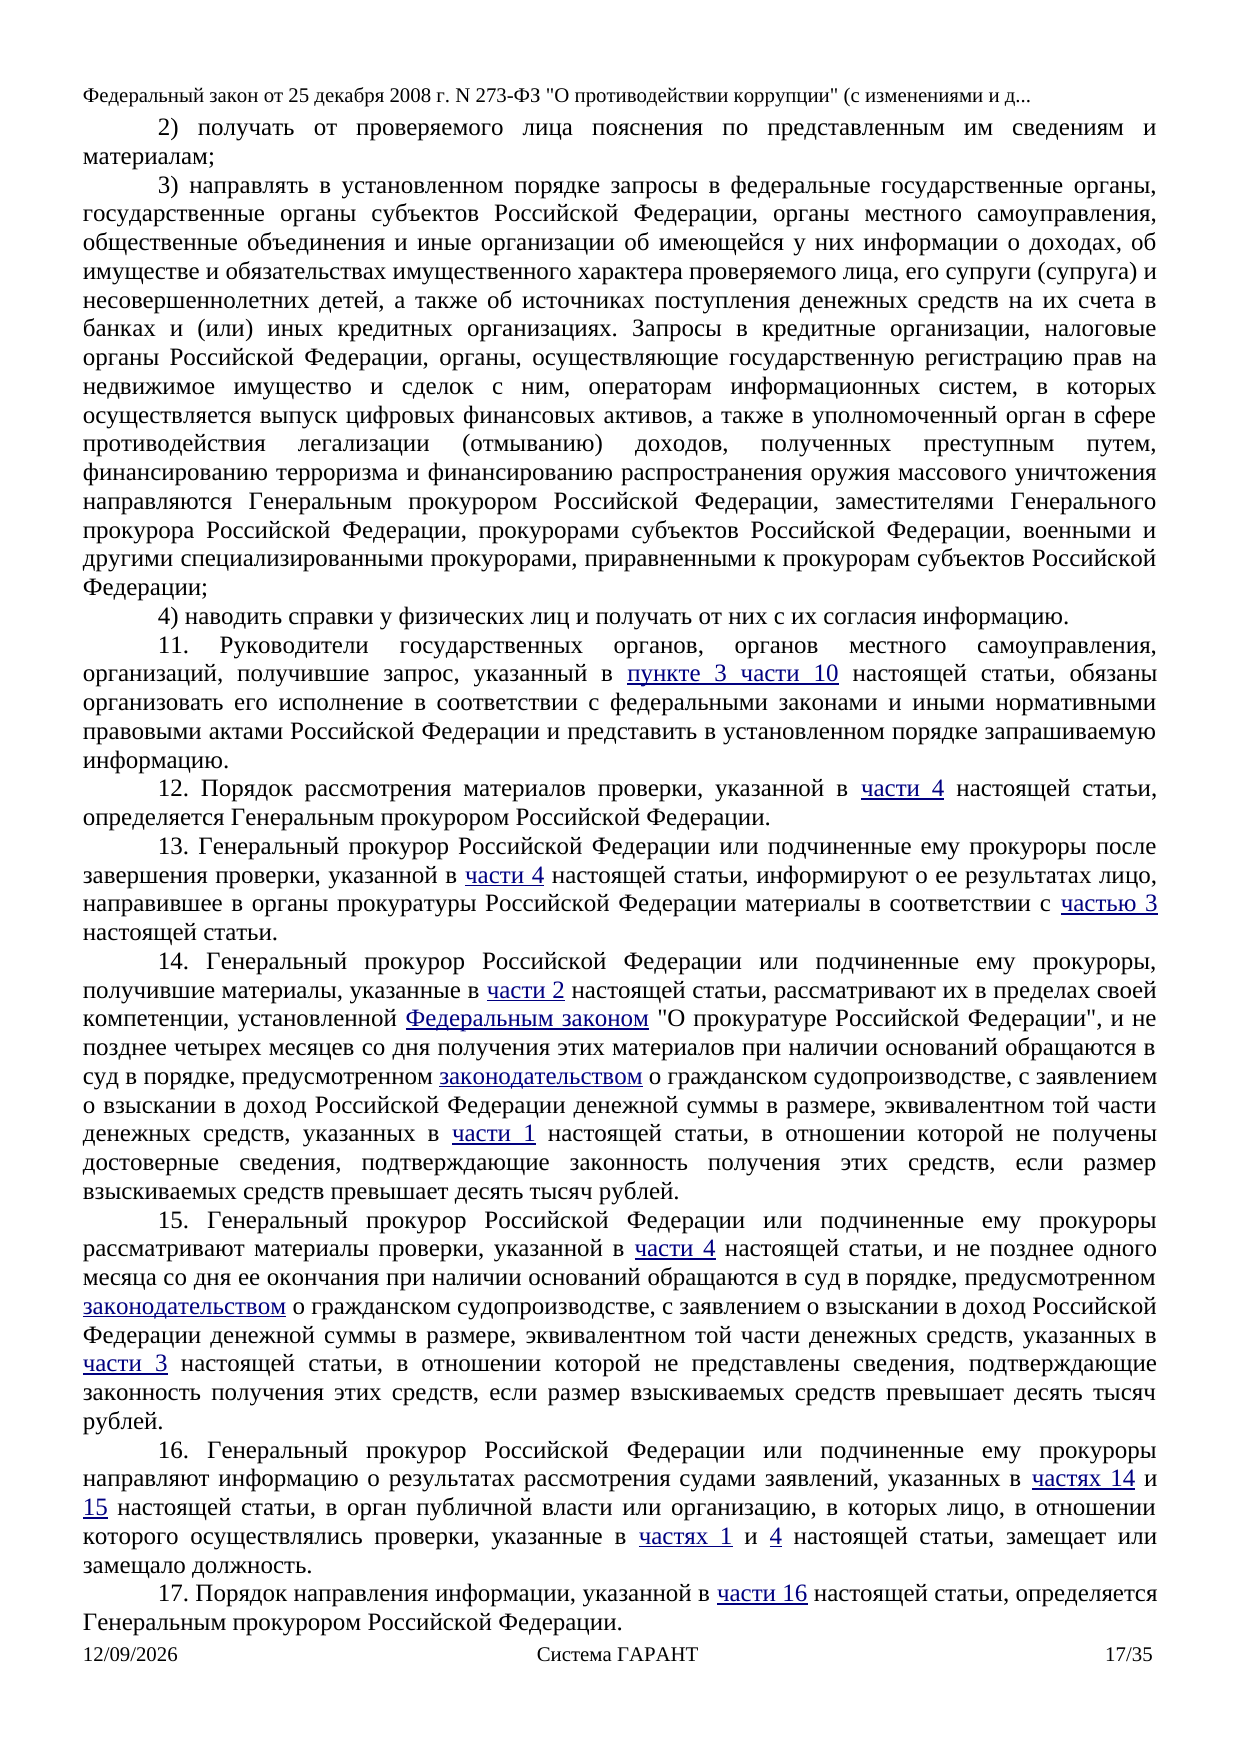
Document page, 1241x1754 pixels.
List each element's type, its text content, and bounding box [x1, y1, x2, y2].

text 13. Генеральный прокурор Российской Федерации или подчиненные ему прокуроры после завершения проверки, указанной в части 4 настоящей статьи, информируют о ее результатах лицо, направившее в органы прокуратуры Российской Федерации материалы в соответствии с частью 3 настоящей статьи. [83, 831, 1157, 946]
text 2) получать от проверяемого лица пояснения по представленным им сведениям и материалам; [83, 112, 1157, 170]
text 15. Генеральный прокурор Российской Федерации или подчиненные ему прокуроры рассматривают материалы проверки, указанной в части 4 настоящей статьи, и не позднее одного месяца со дня ее окончания при наличии оснований обращаются в суд в порядке, предусмотренном законодательством о гражданском судопроизводстве, с заявлением о взыскании в доход Российской Федерации денежной суммы в размере, эквивалентном той части денежных средств, указанных в части 3 настоящей статьи, в отношении которой не представлены сведения, подтверждающие законность получения этих средств, если размер взыскиваемых средств превышает десять тысяч рублей. [83, 1205, 1157, 1435]
text 11. Руководители государственных органов, органов местного самоуправления, организаций, получившие запрос, указанный в пункте 3 части 10 настоящей статьи, обязаны организовать его исполнение в соответствии с федеральными законами и иными нормативными правовыми актами Российской Федерации и представить в установленном порядке запрашиваемую информацию. [83, 630, 1157, 773]
text 12. Порядок рассмотрения материалов проверки, указанной в части 4 настоящей статьи, определяется Генеральным прокурором Российской Федерации. [83, 773, 1157, 831]
text 3) направлять в установленном порядке запросы в федеральные государственные органы, государственные органы субъектов Российской Федерации, органы местного самоуправления, общественные объединения и иные организации об имеющейся у них информации о доходах, об имуществе и обязательствах имущественного характера проверяемого лица, его супруги (супруга) и несовершеннолетних детей, а также об источниках поступления денежных средств на их счета в банках и (или) иных кредитных организациях. Запросы в кредитные организации, налоговые органы Российской Федерации, органы, осуществляющие государственную регистрацию прав на недвижимое имущество и сделок с ним, операторам информационных систем, в которых осуществляется выпуск цифровых финансовых активов, а также в уполномоченный орган в сфере противодействия легализации (отмыванию) доходов, полученных преступным путем, финансированию терроризма и финансированию распространения оружия массового уничтожения направляются Генеральным прокурором Российской Федерации, заместителями Генерального прокурора Российской Федерации, прокурорами субъектов Российской Федерации, военными и другими специализированными прокурорами, приравненными к прокурорам субъектов Российской Федерации; [83, 170, 1157, 601]
text 17. Порядок направления информации, указанной в части 16 настоящей статьи, определяется Генеральным прокурором Российской Федерации. [83, 1578, 1157, 1636]
text 14. Генеральный прокурор Российской Федерации или подчиненные ему прокуроры, получившие материалы, указанные в части 2 настоящей статьи, рассматривают их в пределах своей компетенции, установленной Федеральным законом "О прокуратуре Российской Федерации", и не позднее четырех месяцев со дня получения этих материалов при наличии оснований обращаются в суд в порядке, предусмотренном законодательством о гражданском судопроизводстве, с заявлением о взыскании в доход Российской Федерации денежной суммы в размере, эквивалентном той части денежных средств, указанных в части 1 настоящей статьи, в отношении которой не получены достоверные сведения, подтверждающие законность получения этих средств, если размер взыскиваемых средств превышает десять тысяч рублей. [83, 946, 1157, 1205]
text 16. Генеральный прокурор Российской Федерации или подчиненные ему прокуроры направляют информацию о результатах рассмотрения судами заявлений, указанных в частях 14 и 15 настоящей статьи, в орган публичной власти или организацию, в которых лицо, в отношении которого осуществлялись проверки, указанные в частях 1 и 4 настоящей статьи, замещает или замещало должность. [83, 1435, 1157, 1578]
text 4) наводить справки у физических лиц и получать от них с их согласия информацию. [83, 601, 1157, 630]
